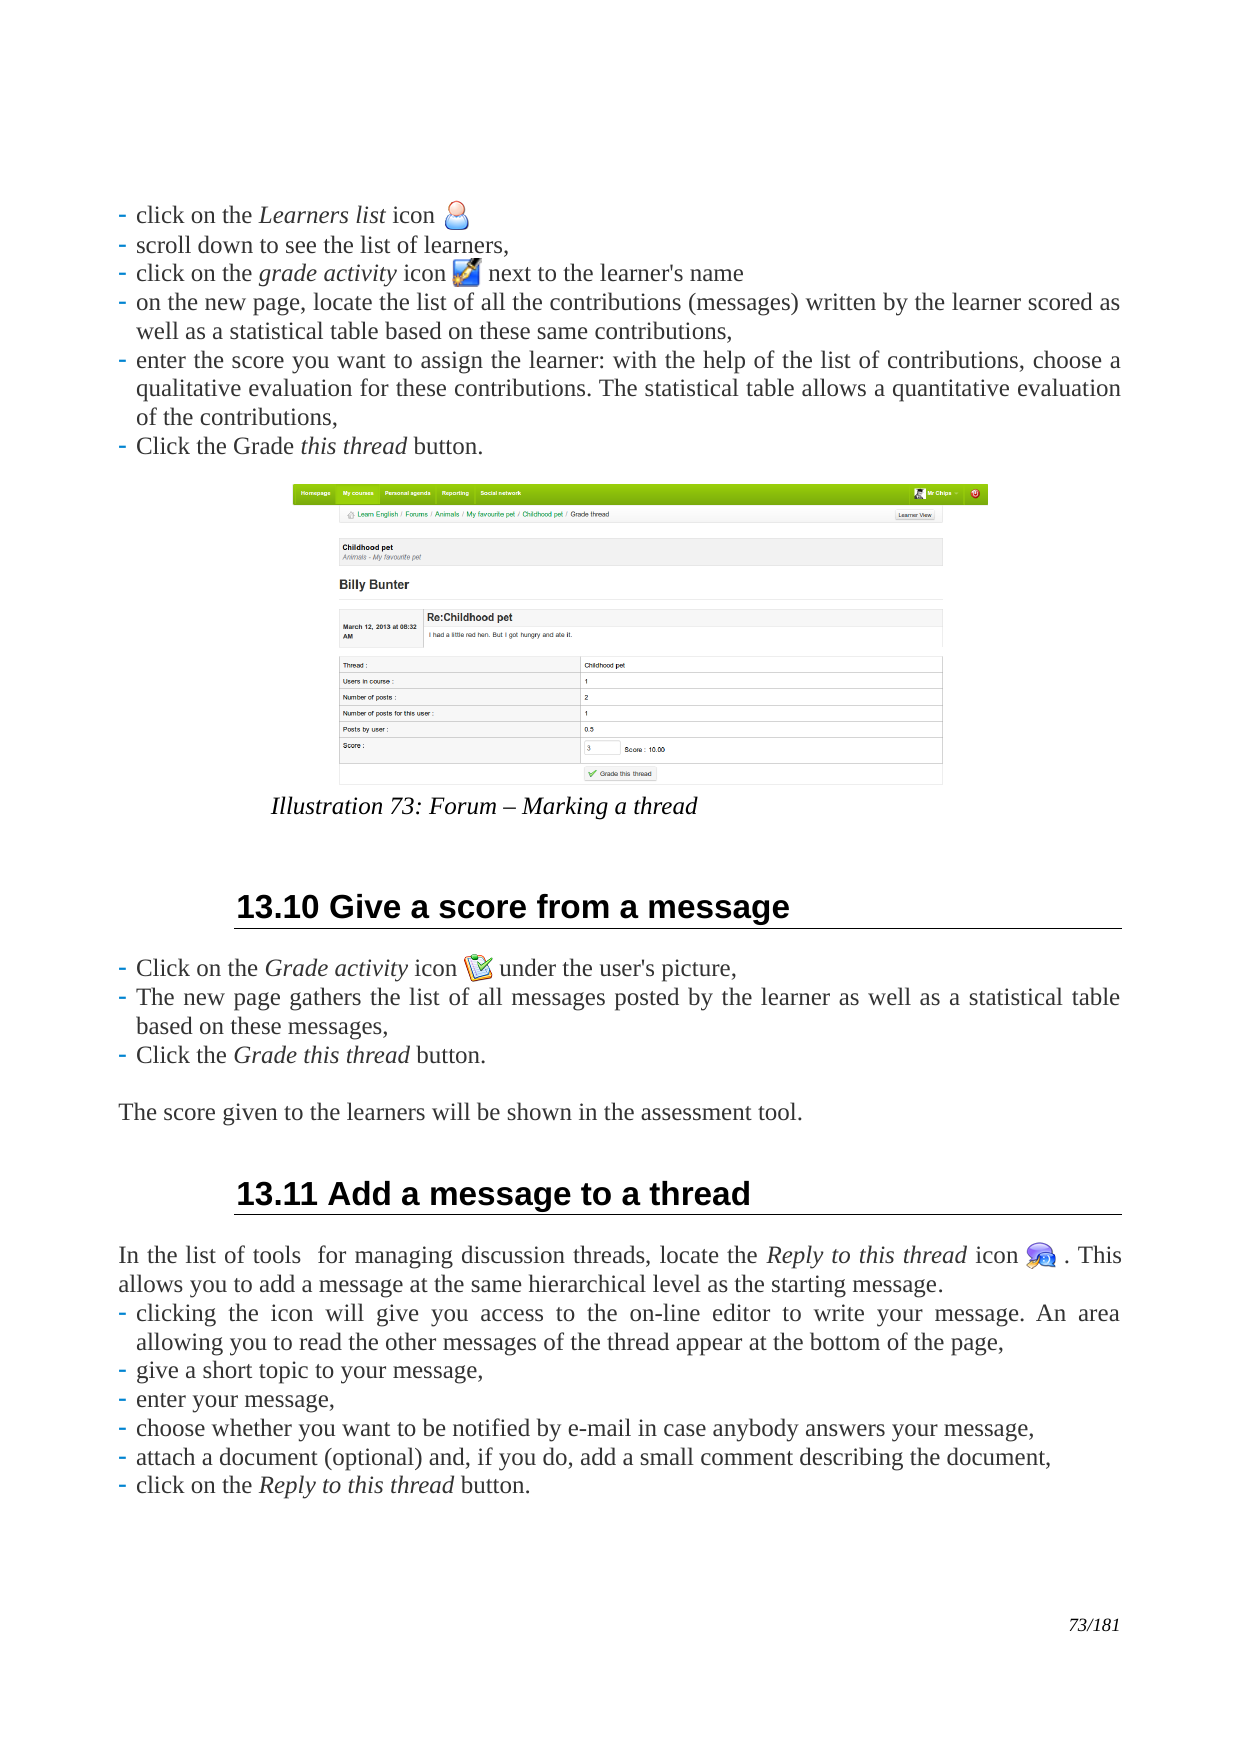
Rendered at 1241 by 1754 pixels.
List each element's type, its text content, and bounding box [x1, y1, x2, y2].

list [471, 200, 1122, 230]
list scroll down to see the list of learners, [118, 230, 1122, 258]
list enter your message, [118, 1384, 1122, 1413]
text The score given to the learners will be shown in the assessment tool. [118, 1097, 1122, 1126]
list under the user's picture, [493, 953, 1122, 982]
text In the list of tools for managing discussion threads, locate the Reply to this thread icon . This allows you to add a message at the same hierarchical level as the starting message. [118, 1239, 1122, 1298]
list choose whether you want to be notified by e-mail in case anybody answers your message, [118, 1413, 1122, 1442]
picture [292, 484, 988, 792]
list enter the score you want to assign the learner: with the help of the list of contributions, choose a qualitative evaluation for these contributions. The statistical table allows a quantitative evaluation of the contributions, [118, 345, 1122, 431]
subtitle Give a score from a message [234, 887, 1122, 928]
list The new page gathers the list of all messages posted by the learner as well as a statistical table based on these messages, [118, 982, 1122, 1040]
list click on the Reply to this thread button. [118, 1470, 1122, 1499]
list Click the Grade this thread button. [118, 431, 1122, 460]
list on the new page, locate the list of all the contributions (messages) written by the learner scored as well as a statistical table based on these same contributions, [118, 287, 1122, 345]
list Click the Grade this thread button. [118, 1040, 1122, 1069]
picture [463, 953, 493, 983]
list next to the learner's name [482, 258, 1122, 287]
list click on the grade activity icon [118, 258, 452, 287]
picture [441, 200, 471, 230]
list Click on the Grade activity icon [118, 953, 463, 982]
list give a short topic to your message, [118, 1355, 1122, 1384]
picture [452, 258, 482, 287]
list attach a document (optional) and, if you do, add a small comment describing the document, [118, 1442, 1122, 1470]
text Illustration 73: Forum – Marking a thread [271, 792, 1006, 820]
subtitle Add a message to a thread [234, 1174, 1122, 1214]
picture [1026, 1239, 1056, 1269]
list clicking the icon will give you access to the on-line editor to write your message. An area allowing you to read the other messages of the thread appear at the bottom of the page, [118, 1298, 1122, 1355]
list click on the Learners list icon [118, 200, 441, 230]
